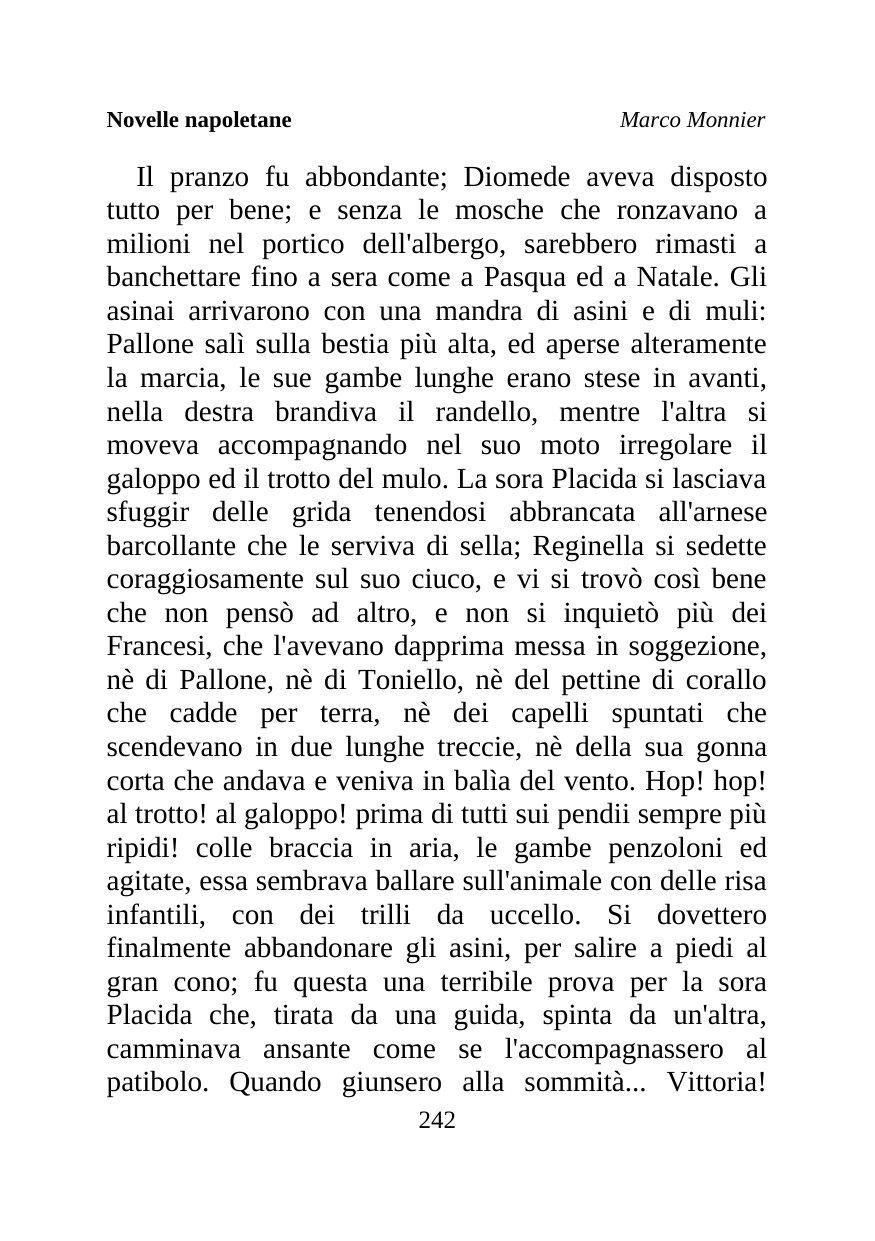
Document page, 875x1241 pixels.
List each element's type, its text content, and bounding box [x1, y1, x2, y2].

text Il pranzo fu abbondante; Diomede aveva disposto tutto per bene; e senza le mosche che ronzavano a milioni nel portico dell'albergo, sarebbero rimasti a banchettare fino a sera come a Pasqua ed a Natale. Gli asinai arrivarono con una mandra di asini e di muli: Pallone salì sulla bestia più alta, ed aperse alteramente la marcia, le sue gambe lunghe erano stese in avanti, nella destra brandiva il randello, mentre l'altra si moveva accompagnando nel suo moto irregolare il galoppo ed il trotto del mulo. La sora Placida si lasciava sfuggir delle grida tenendosi abbrancata all'arnese barcollante che le serviva di sella; Reginella si sedette coraggiosamente sul suo ciuco, e vi si trovò così bene che non pensò ad altro, e non si inquietò più dei Francesi, che l'avevano dapprima messa in soggezione, nè di Pallone, nè di Toniello, nè del pettine di corallo che cadde per terra, nè dei capelli spuntati che scendevano in due lunghe treccie, nè della sua gonna corta che andava e veniva in balìa del vento. Hop! hop! al trotto! al galoppo! prima di tutti sui pendii sempre più ripidi! colle braccia in aria, le gambe penzoloni ed agitate, essa sembrava ballare sull'animale con delle risa infantili, con dei trilli da uccello. Si dovettero finalmente abbandonare gli asini, per salire a piedi al gran cono; fu questa una terribile prova per la sora Placida che, tirata da una guida, spinta da un'altra, camminava ansante come se l'accompagnassero al patibolo. Quando giunsero alla sommità... Vittoria! [106, 159, 768, 1098]
